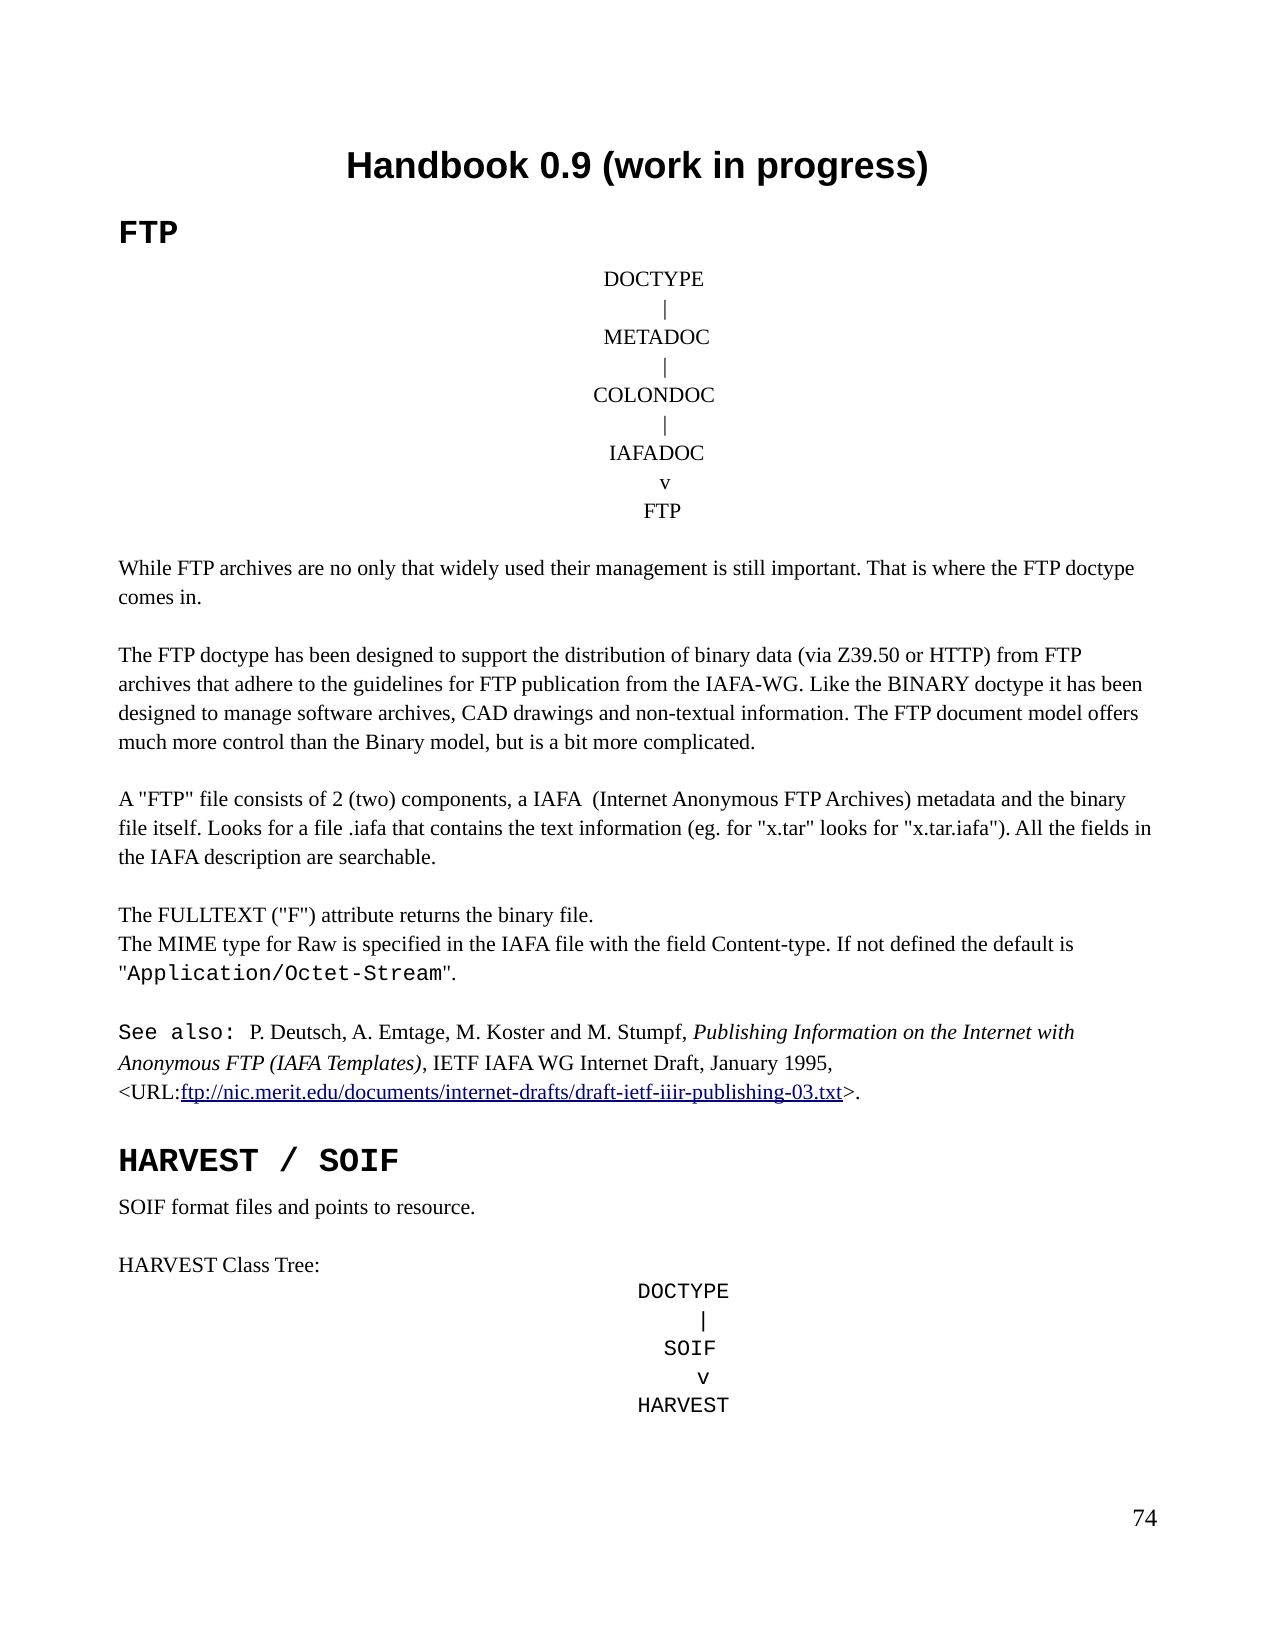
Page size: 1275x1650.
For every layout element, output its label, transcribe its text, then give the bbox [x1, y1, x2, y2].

text SOIF format files and points to resource. [118, 1194, 1157, 1219]
text DOCTYPE [118, 266, 1157, 291]
text See also: P. Deutsch, A. Emtage, M. Koster and M. Stumpf, Publishing Information on the Internet with Anonymous FTP (IAFA Templates), IETF IAFA WG Internet Draft, January 1995, <URL:ftp://nic.merit.edu/documents/internet-drafts/draft-ietf-iiir-publishing-03.txt>. [118, 1019, 1157, 1104]
text FTP [118, 498, 1157, 523]
text HARVEST [118, 1394, 1157, 1419]
text v [118, 469, 1157, 494]
subtitle FTP [118, 216, 1157, 254]
text v [118, 1366, 1157, 1391]
text | [118, 295, 1157, 320]
text IAFADOC [118, 440, 1157, 465]
text | [118, 353, 1157, 378]
text A "FTP" file consists of 2 (two) components, a IAFA (Internet Anonymous FTP Archives) metadata and the binary file itself. Looks for a file .iafa that contains the text information (eg. for "x.tar" looks for "x.tar.iafa"). All the fields in the IAFA description are searchable. [118, 786, 1157, 869]
text COLONDOC [118, 382, 1157, 407]
text | [118, 1309, 1157, 1334]
text HARVEST Class Tree: [118, 1252, 1157, 1277]
subtitle HARVEST / SOIF [118, 1143, 1157, 1182]
text METADOC [118, 324, 1157, 349]
text The MIME type for Raw is specified in the IAFA file with the field Content-type. If not defined the default is "Application/Octet-Stream". [118, 931, 1157, 987]
text SOIF [118, 1337, 1157, 1362]
text The FTP doctype has been designed to support the distribution of binary data (via Z39.50 or HTTP) from FTP archives that adhere to the guidelines for FTP publication from the IAFA-WG. Like the BINARY doctype it has been designed to manage software archives, CAD drawings and non-textual information. The FTP document model offers much more control than the Binary model, but is a bit more complicated. [118, 642, 1157, 754]
text The FULLTEXT ("F") attribute returns the binary file. [118, 902, 1157, 927]
text | [118, 411, 1157, 436]
text DOCTYPE [118, 1281, 1157, 1305]
text While FTP archives are no only that widely used their management is still important. That is where the FTP doctype comes in. [118, 555, 1157, 609]
